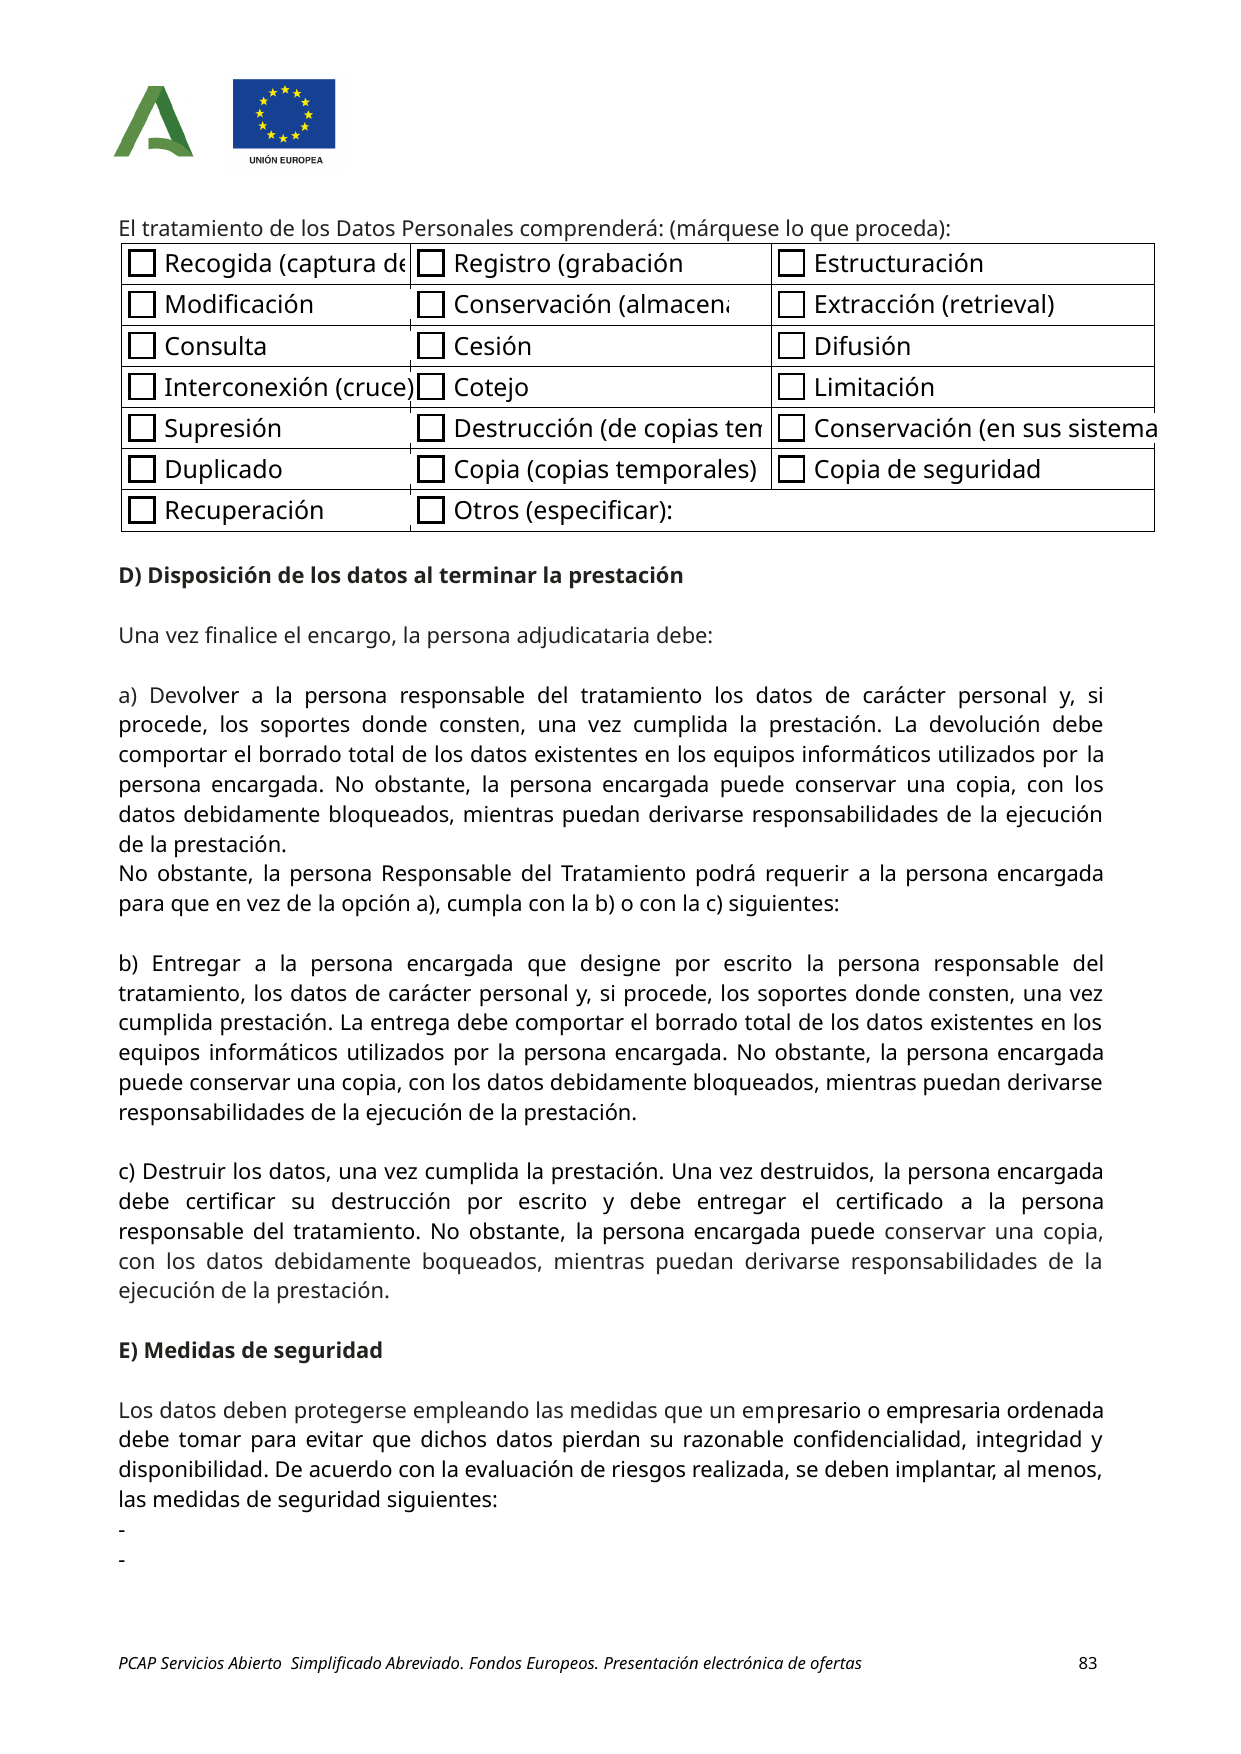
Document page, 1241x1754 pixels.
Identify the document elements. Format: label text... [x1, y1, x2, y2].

table_cell [772, 326, 1154, 366]
text No obstante, la persona Responsable del Tratamiento podrá requerir a la persona encargada para que en vez de la opción a), cumpla con la b) o con la c) siguientes: [118, 858, 1104, 918]
table_header [122, 244, 410, 284]
table_cell [122, 285, 410, 325]
picture [221, 73, 347, 171]
text Una vez finalice el encargo, la persona adjudicataria debe: [118, 620, 1104, 650]
text E) Medidas de seguridad [118, 1335, 1104, 1365]
text - [118, 1514, 1104, 1543]
table_cell [772, 367, 1154, 407]
text - [118, 1543, 1104, 1573]
text c) Destruir los datos, una vez cumplida la prestación. Una vez destruidos, la persona encargada debe certificar su destrucción por escrito y debe entregar el certificado a la persona responsable del tratamiento. No obstante, la persona encargada puede conservar una copia, con los datos debidamente boqueados, mientras puedan derivarse responsabilidades de la ejecución de la prestación. [118, 1156, 1104, 1305]
table_cell [122, 367, 410, 407]
table_cell [411, 326, 771, 366]
text D) Disposición de los datos al terminar la prestación [118, 560, 1104, 590]
table_cell [772, 449, 1154, 489]
table_cell [772, 408, 1154, 448]
table_cell [411, 367, 771, 407]
text a) Devolver a la persona responsable del tratamiento los datos de carácter personal y, si procede, los soportes donde consten, una vez cumplida la prestación. La devolución debe comportar el borrado total de los datos existentes en los equipos informáticos utilizados por la persona encargada. No obstante, la persona encargada puede conservar una copia, con los datos debidamente bloqueados, mientras puedan derivarse responsabilidades de la ejecución de la prestación. [118, 679, 1104, 858]
table_cell [122, 408, 410, 448]
table_header [772, 244, 1154, 284]
text El tratamiento de los Datos Personales comprenderá: (márquese lo que proceda): [118, 213, 1104, 242]
picture [109, 81, 198, 161]
table_cell [411, 408, 771, 448]
text Los datos deben protegerse empleando las medidas que un empresario o empresaria ordenada debe tomar para evitar que dichos datos pierdan su razonable confidencialidad, integridad y disponibilidad. De acuerdo con la evaluación de riesgos realizada, se deben implantar, al menos, las medidas de seguridad siguientes: [118, 1394, 1104, 1514]
text b) Entregar a la persona encargada que designe por escrito la persona responsable del tratamiento, los datos de carácter personal y, si procede, los soportes donde consten, una vez cumplida prestación. La entrega debe comportar el borrado total de los datos existentes en los equipos informáticos utilizados por la persona encargada. No obstante, la persona encargada puede conservar una copia, con los datos debidamente bloqueados, mientras puedan derivarse responsabilidades de la ejecución de la prestación. [118, 948, 1104, 1126]
table_cell [411, 490, 1154, 531]
table_header [411, 244, 771, 284]
table_cell [122, 326, 410, 366]
table_cell [411, 285, 771, 325]
table_cell [122, 490, 410, 531]
table_cell [122, 449, 410, 489]
table_cell [411, 449, 771, 489]
table_cell [772, 285, 1154, 325]
